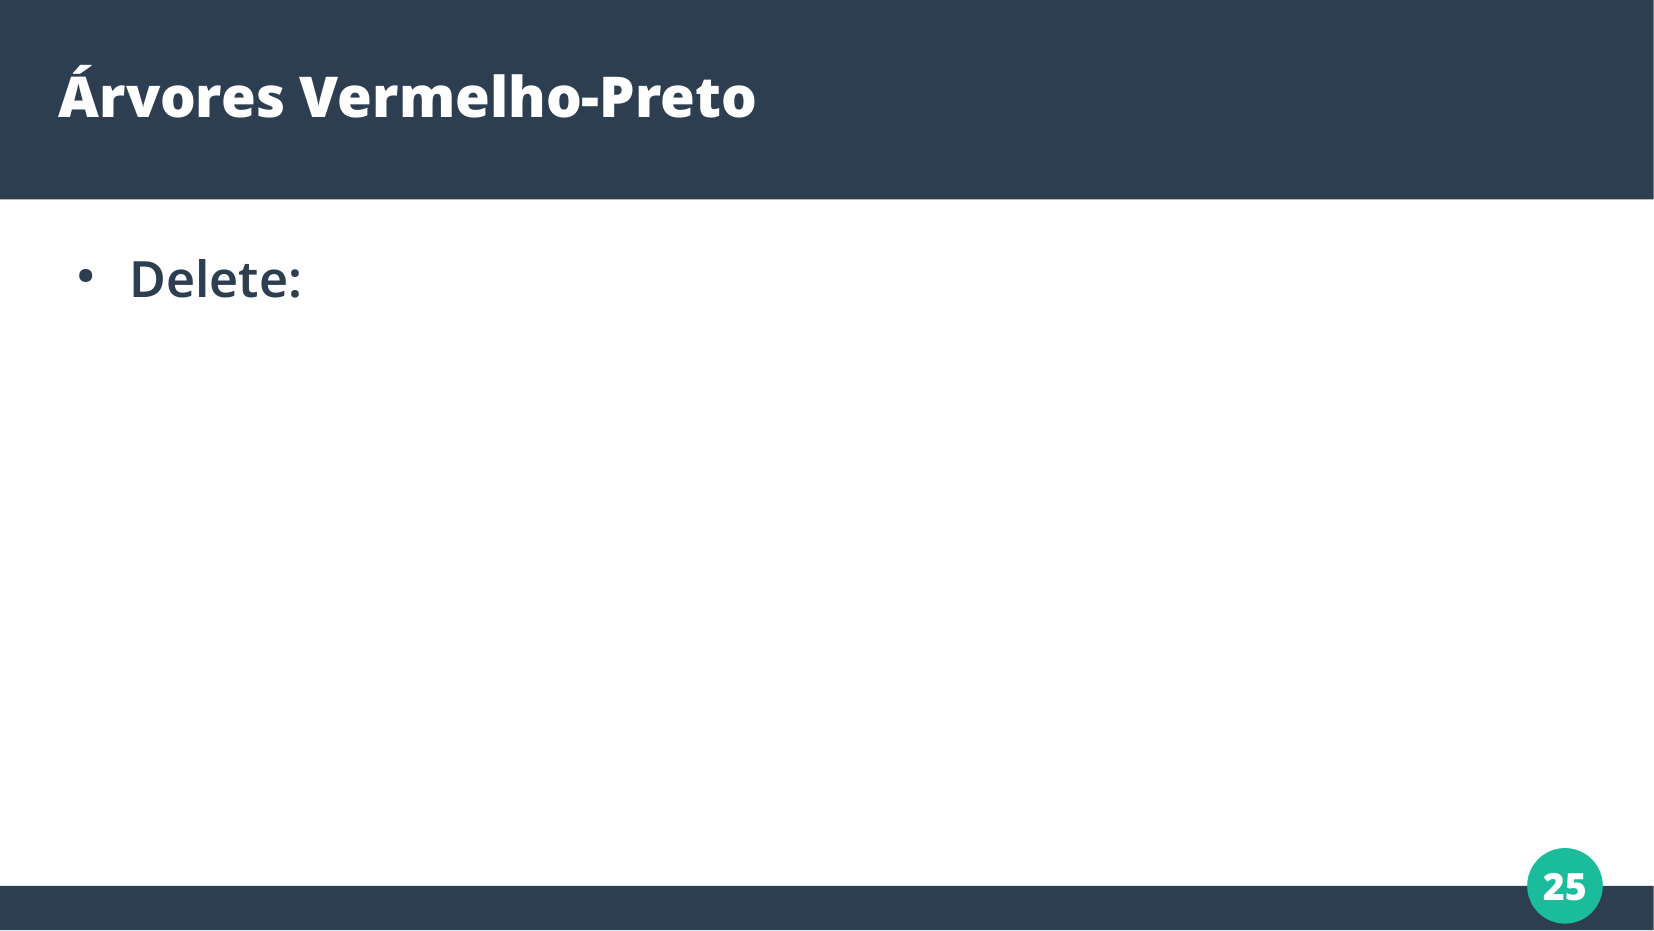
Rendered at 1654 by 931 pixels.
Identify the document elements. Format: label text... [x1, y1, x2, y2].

list Delete: [59, 243, 1595, 864]
title Árvores Vermelho-Preto [59, 37, 1595, 156]
